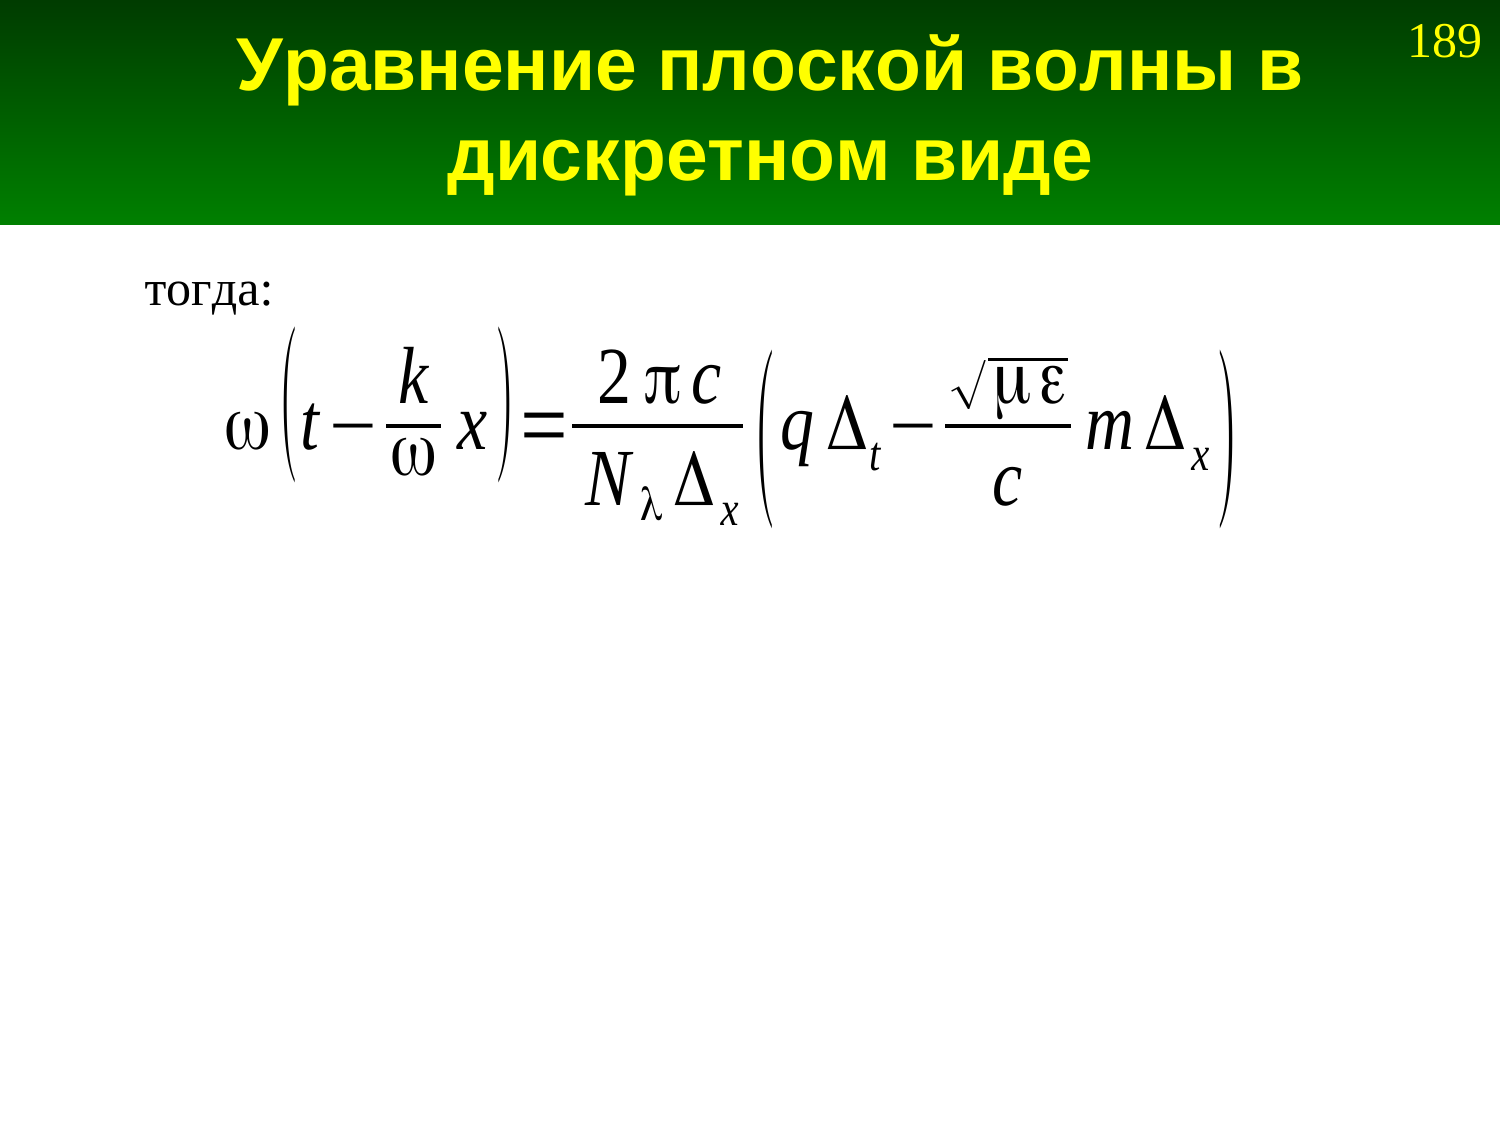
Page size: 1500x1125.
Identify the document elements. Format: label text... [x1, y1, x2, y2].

chart [207, 322, 1253, 537]
text_box тогда: [129, 248, 286, 323]
title Уравнение плоской волны в дискретном виде [100, 7, 1441, 204]
